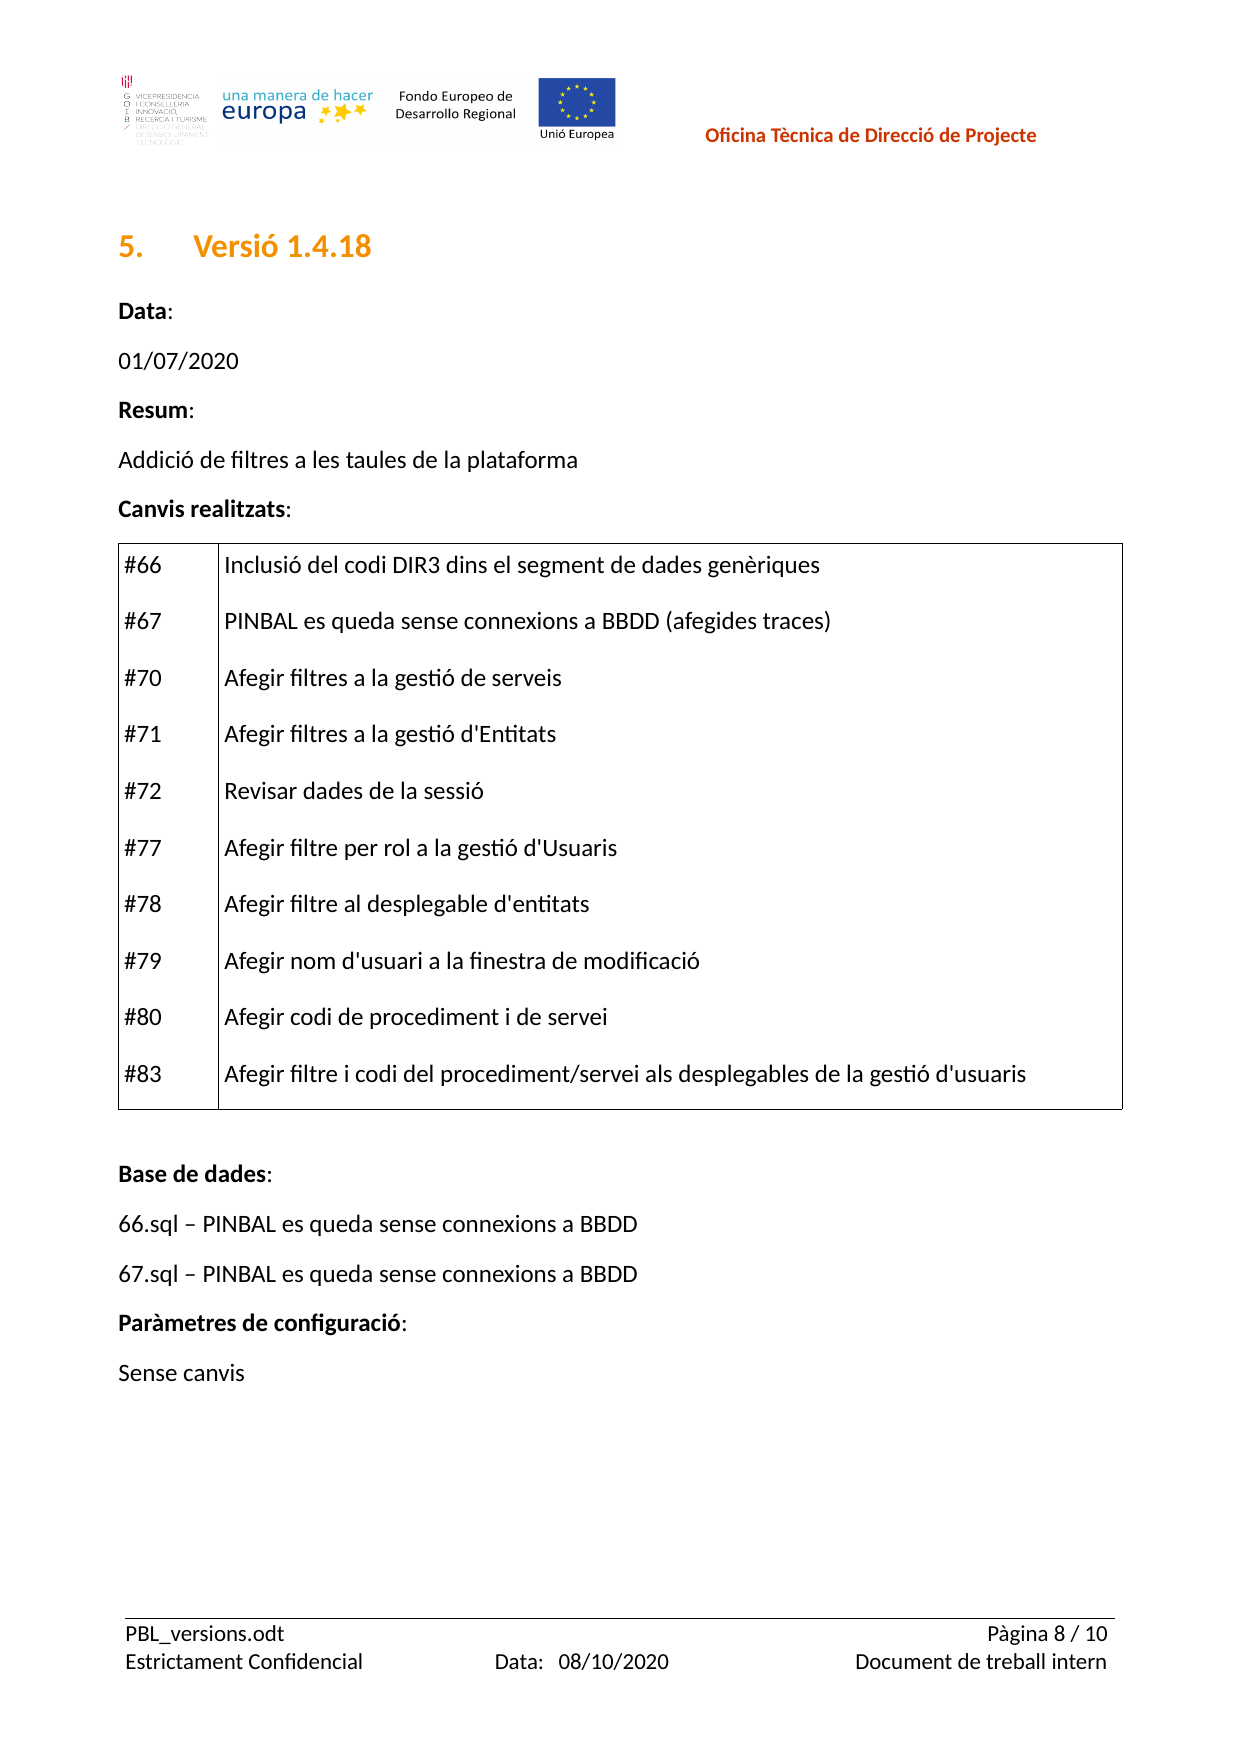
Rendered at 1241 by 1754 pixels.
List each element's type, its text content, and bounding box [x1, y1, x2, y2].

text Sense canvis [118, 1357, 1122, 1387]
text 67.sql – PINBAL es queda sense connexions a BBDD [118, 1258, 1122, 1288]
table_cell #83 [119, 1052, 218, 1109]
table_cell #70 [119, 656, 218, 713]
table_cell #77 [119, 826, 218, 883]
text 66.sql – PINBAL es queda sense connexions a BBDD [118, 1208, 1122, 1239]
table_cell #79 [119, 939, 218, 996]
text Addició de filtres a les taules de la plataforma [118, 444, 1122, 474]
table_cell Afegir filtre al desplegable d'entitats [219, 883, 1122, 939]
table_cell PINBAL es queda sense connexions a BBDD (afegides traces) [219, 600, 1122, 656]
text Base de dades: [118, 1158, 1122, 1189]
table_cell #78 [119, 883, 218, 939]
text Data: [118, 295, 1122, 326]
table_cell Afegir filtre i codi del procediment/servei als desplegables de la gestió d'usuaris [219, 1052, 1122, 1109]
table_cell Afegir codi de procediment i de servei [219, 996, 1122, 1052]
table_cell #67 [119, 600, 218, 656]
table_cell Revisar dades de la sessió [219, 770, 1122, 826]
table_header #66 [119, 544, 218, 600]
picture [118, 73, 213, 147]
table_cell Afegir nom d'usuari a la finestra de modificació [219, 939, 1122, 996]
table_cell Afegir filtre per rol a la gestió d'Usuaris [219, 826, 1122, 883]
subtitle Versió 1.4.18 [118, 225, 1122, 266]
table_header Inclusió del codi DIR3 dins el segment de dades genèriques [219, 544, 1122, 600]
table_cell #71 [119, 713, 218, 769]
text Canvis realitzats: [118, 493, 1122, 524]
table_cell Afegir filtres a la gestió d'Entitats [219, 713, 1122, 769]
text 01/07/2020 [118, 345, 1122, 375]
table_cell Afegir filtres a la gestió de serveis [219, 656, 1122, 713]
text Resum: [118, 394, 1122, 425]
text Paràmetres de configuració: [118, 1307, 1122, 1338]
table_cell #80 [119, 996, 218, 1052]
table_cell #72 [119, 770, 218, 826]
picture [219, 73, 621, 147]
